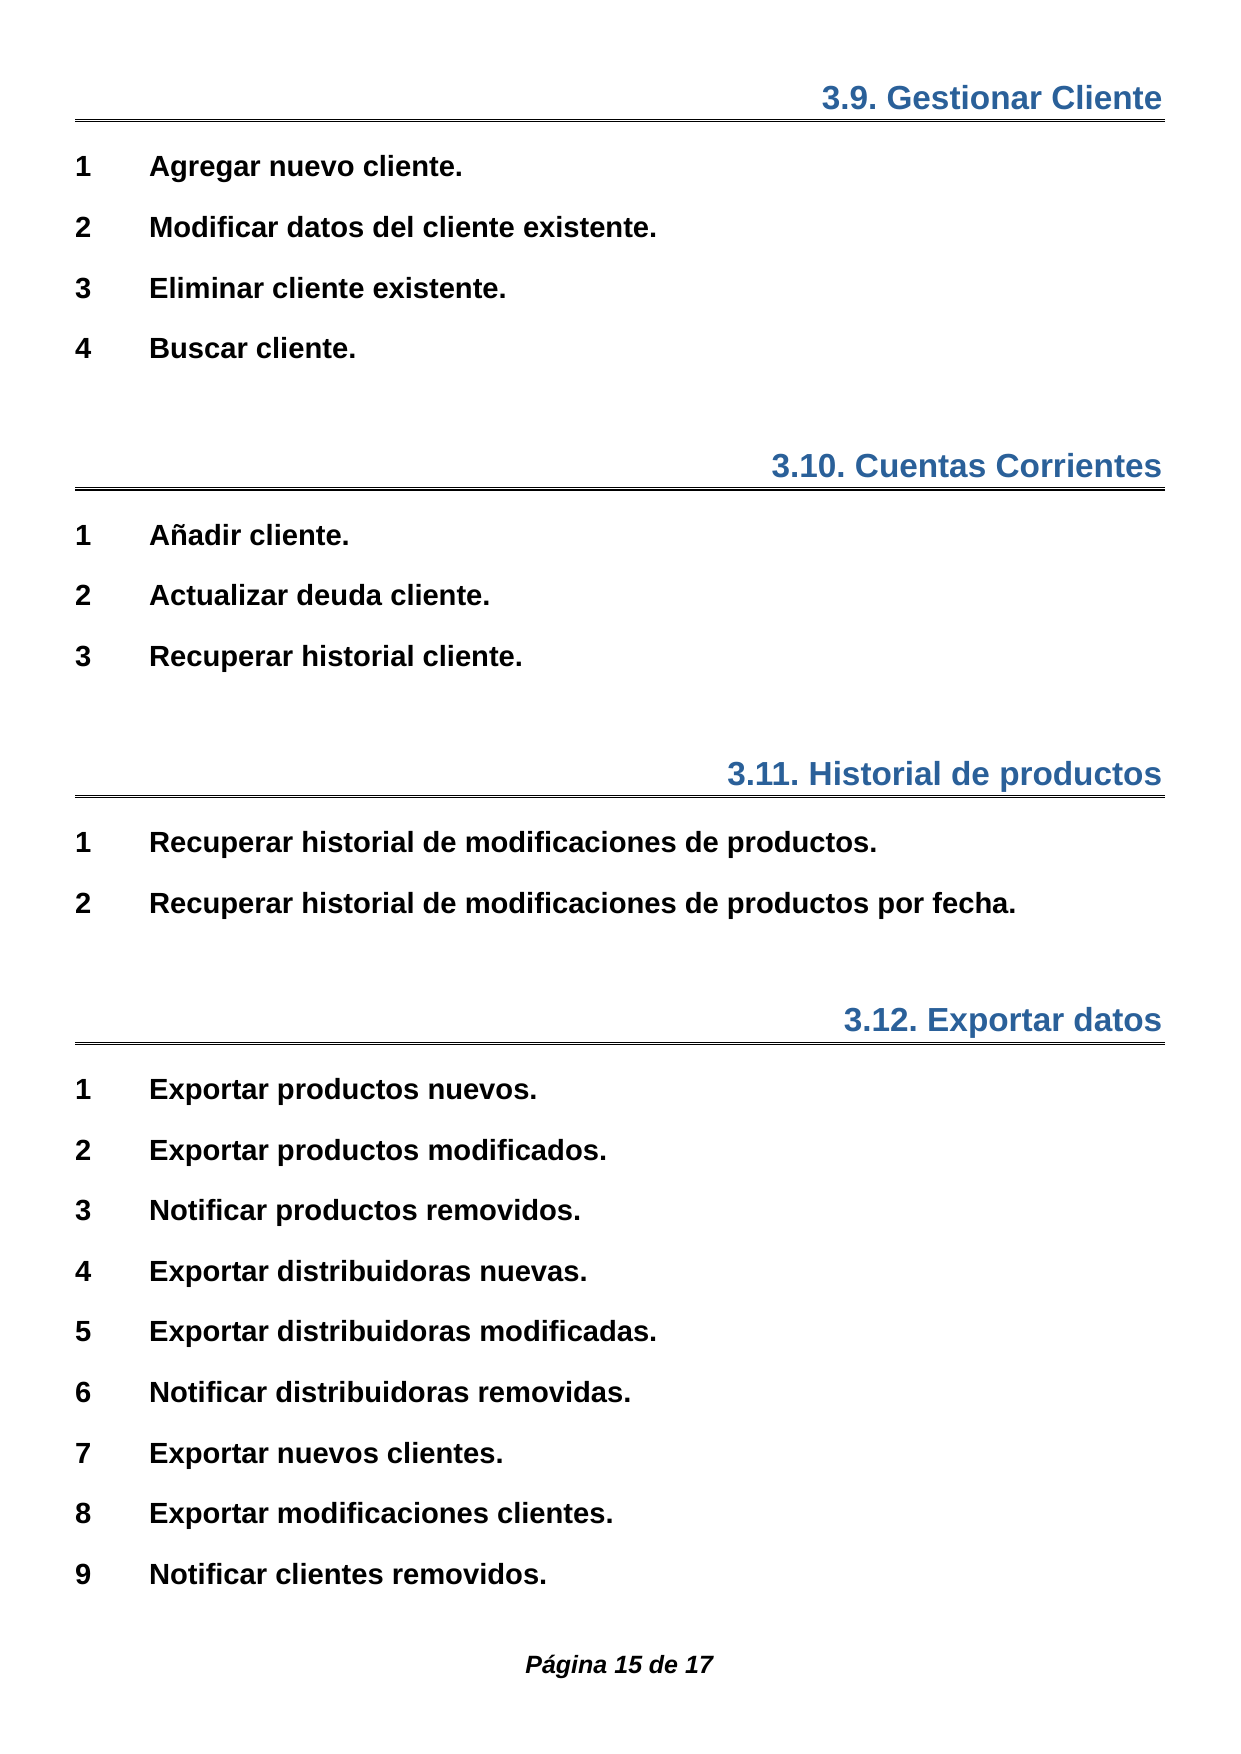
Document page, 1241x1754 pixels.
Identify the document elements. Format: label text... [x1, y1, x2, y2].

subtitle 3.9. Gestionar Cliente [75, 75, 1165, 119]
subtitle Notificar distribuidoras removidas. [75, 1375, 1165, 1409]
subtitle Añadir cliente. [75, 518, 1165, 551]
subtitle Notificar clientes removidos. [75, 1557, 1165, 1591]
subtitle Actualizar deuda cliente. [75, 578, 1165, 612]
subtitle Exportar productos nuevos. [75, 1072, 1165, 1106]
subtitle Exportar nuevos clientes. [75, 1436, 1165, 1469]
subtitle Exportar distribuidoras modificadas. [75, 1314, 1165, 1348]
subtitle Recuperar historial de modificaciones de productos. [75, 825, 1165, 859]
subtitle 3.10. Cuentas Corrientes [75, 443, 1165, 487]
subtitle Recuperar historial de modificaciones de productos por fecha. [75, 886, 1165, 919]
subtitle 3.11. Historial de productos [75, 751, 1165, 795]
subtitle Recuperar historial cliente. [75, 639, 1165, 672]
subtitle Agregar nuevo cliente. [75, 149, 1165, 183]
subtitle Exportar distribuidoras nuevas. [75, 1254, 1165, 1287]
subtitle Exportar modificaciones clientes. [75, 1496, 1165, 1530]
subtitle 3.12. Exportar datos [75, 997, 1165, 1042]
subtitle Eliminar cliente existente. [75, 271, 1165, 304]
subtitle Modificar datos del cliente existente. [75, 210, 1165, 244]
subtitle Notificar productos removidos. [75, 1193, 1165, 1227]
subtitle Buscar cliente. [75, 331, 1165, 365]
subtitle Exportar productos modificados. [75, 1133, 1165, 1166]
